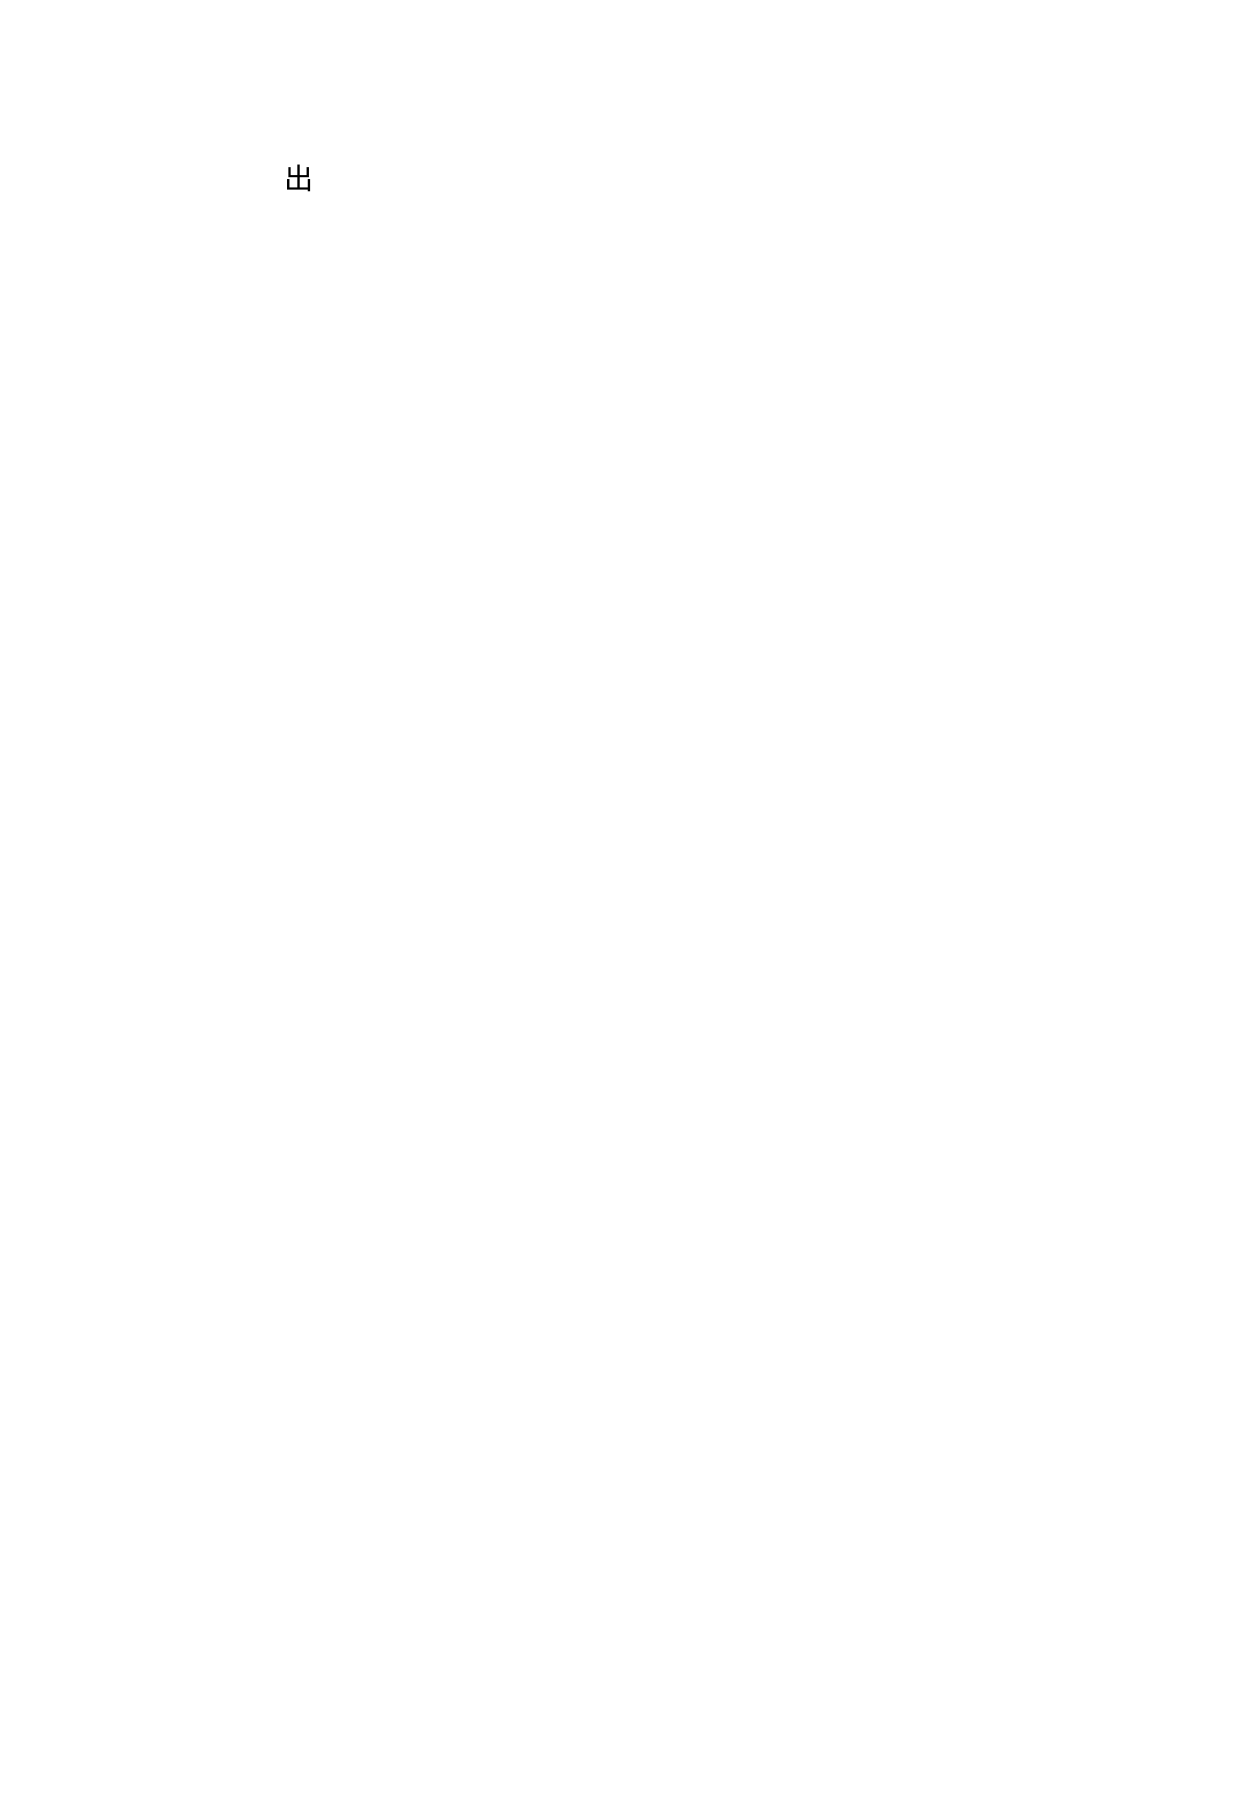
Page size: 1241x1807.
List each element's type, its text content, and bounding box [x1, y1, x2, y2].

text 出 [284, 156, 1107, 198]
